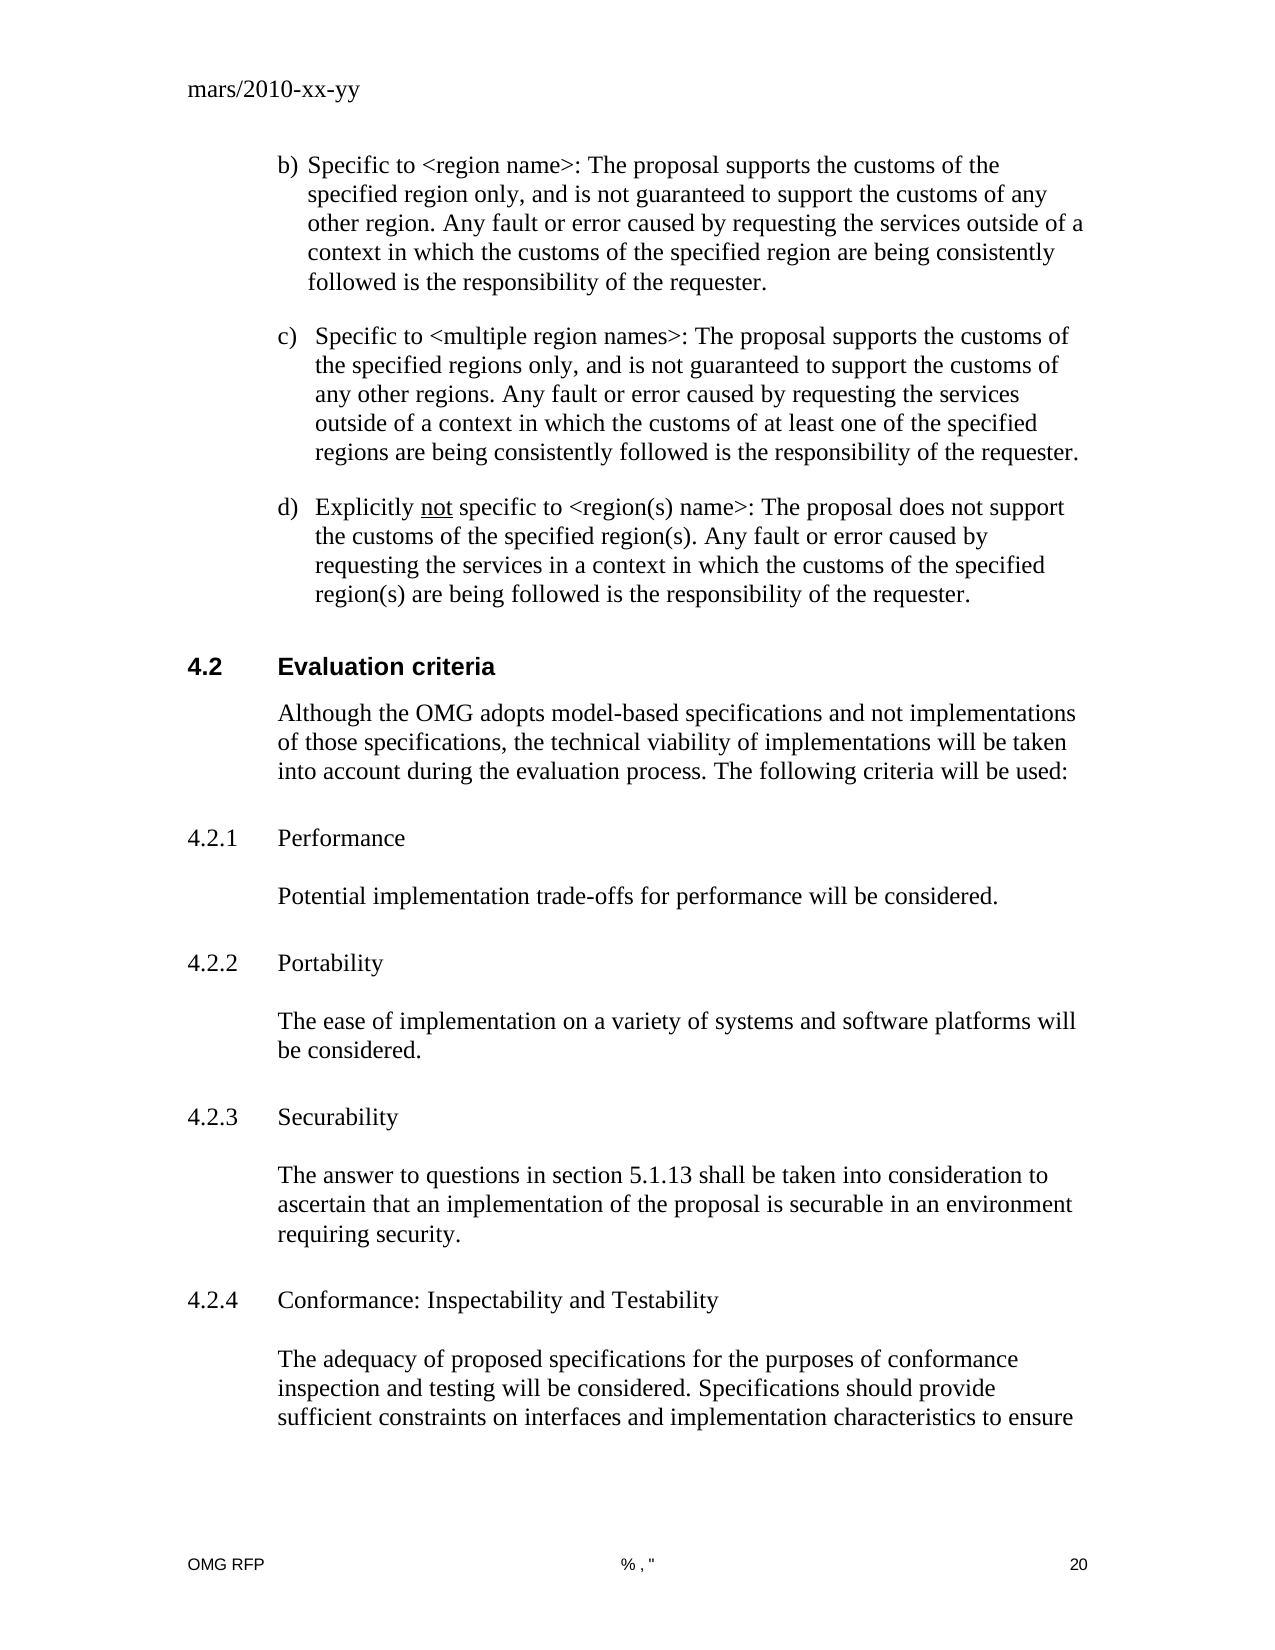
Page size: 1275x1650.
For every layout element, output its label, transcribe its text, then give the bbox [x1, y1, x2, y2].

subtitle Conformance: Inspectability and Testability [187, 1285, 1087, 1314]
text b) Specific to <region name>: The proposal supports the customs of the specified region only, and is not guaranteed to support the customs of any other region. Any fault or error caused by requesting the services outside of a context in which the customs of the specified region are being consistently followed is the responsibility of the requester. [277, 150, 1087, 296]
text The answer to questions in section 5.1.13 shall be taken into consideration to ascertain that an implementation of the proposal is securable in an environment requiring security. [277, 1160, 1087, 1248]
subtitle Securability [187, 1102, 1087, 1131]
subtitle Portability [187, 948, 1087, 977]
list Specific to <multiple region names>: The proposal supports the customs of the specified regions only, and is not guaranteed to support the customs of any other regions. Any fault or error caused by requesting the services outside of a context in which the customs of at least one of the specified regions are being consistently followed is the responsibility of the requester. [277, 321, 1087, 467]
text Potential implementation trade-offs for performance will be considered. [277, 881, 1087, 910]
text The ease of implementation on a variety of systems and software platforms will be considered. [277, 1006, 1087, 1064]
list Explicitly not specific to <region(s) name>: The proposal does not support the customs of the specified region(s). Any fault or error caused by requesting the services in a context in which the customs of the specified region(s) are being followed is the responsibility of the requester. [277, 492, 1087, 608]
subtitle Performance [187, 823, 1087, 852]
text Although the OMG adopts model-based specifications and not implementations of those specifications, the technical viability of implementations will be taken into account during the evaluation process. The following criteria will be used: [277, 698, 1087, 785]
text The adequacy of proposed specifications for the purposes of conformance inspection and testing will be considered. Specifications should provide sufficient constraints on interfaces and implementation characteristics to ensure [277, 1344, 1087, 1431]
subtitle Evaluation criteria [187, 652, 1087, 681]
